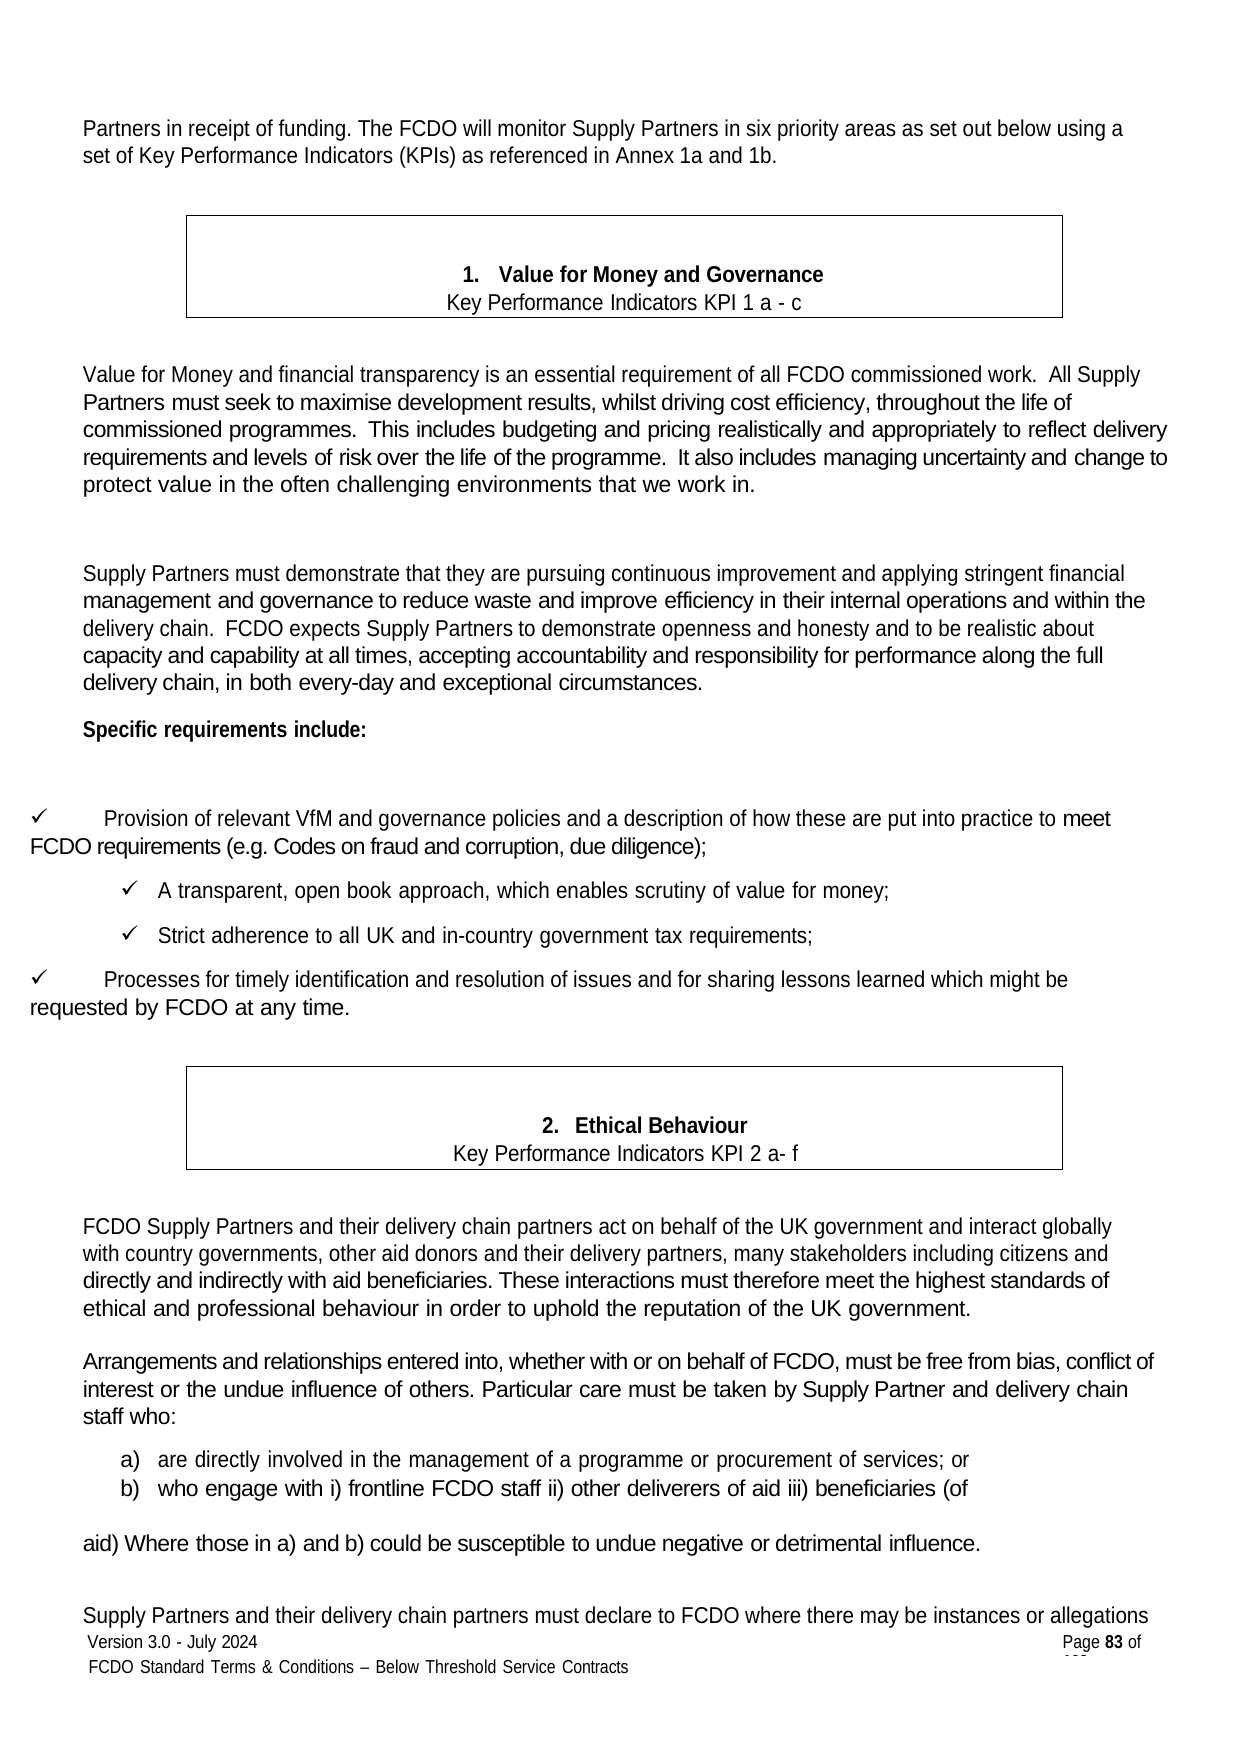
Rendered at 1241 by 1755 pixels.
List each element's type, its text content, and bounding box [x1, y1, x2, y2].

text 1. Value for Money and Governance [224, 261, 1062, 287]
text Partners in receipt of funding. The FCDO will monitor Supply Partners in six priority areas as set out below using a set of Key Performance Indicators (KPIs) as referenced in Annex 1a and 1b. [83, 115, 1149, 168]
list who engage with i) frontline FCDO staff ii) other deliverers of aid iii) beneficiaries (of aid) Where those in a) and b) could be susceptible to undue negative or detrimental influence. [83, 1475, 983, 1556]
text Key Performance Indicators KPI 2 a- f [453, 1140, 1062, 1166]
text Supply Partners must demonstrate that they are pursuing continuous improvement and applying stringent financial management and governance to reduce waste and improve efficiency in their internal operations and within the delivery chain. FCDO expects Supply Partners to demonstrate openness and honesty and to be realistic about capacity and capability at all times, accepting accountability and responsibility for performance along the full delivery chain, in both every-day and exceptional circumstances. [83, 560, 1166, 696]
list Processes for timely identification and resolution of issues and for sharing lessons learned which might be requested by FCDO at any time. [29, 966, 1143, 1020]
subtitle Specific requirements include: [83, 716, 1196, 743]
text Value for Money and financial transparency is an essential requirement of all FCDO commissioned work. All Supply Partners must seek to maximise development results, whilst driving cost efficiency, throughout the life of commissioned programmes. This includes budgeting and pricing realistically and appropriately to reflect delivery requirements and levels of risk over the life of the programme. It also includes managing uncertainty and change to protect value in the often challenging environments that we work in. [83, 361, 1196, 497]
text Supply Partners and their delivery chain partners must declare to FCDO where there may be instances or allegations [83, 1602, 1163, 1629]
list A transparent, open book approach, which enables scrutiny of value for money; [120, 877, 1196, 903]
list Provision of relevant VfM and governance policies and a description of how these are put into practice to meet FCDO requirements (e.g. Codes on fraud and corruption, due diligence); [29, 805, 1137, 859]
list are directly involved in the management of a programme or procurement of services; or [120, 1447, 1196, 1473]
text 2. Ethical Behaviour [542, 1112, 1062, 1138]
text Arrangements and relationships entered into, whether with or on behalf of FCDO, must be free from bias, conflict of interest or the undue influence of others. Particular care must be taken by Supply Partner and delivery chain staff who: [83, 1348, 1166, 1429]
text Key Performance Indicators KPI 1 a - c [224, 289, 1024, 315]
text FCDO Supply Partners and their delivery chain partners act on behalf of the UK government and interact globally with country governments, other aid donors and their delivery partners, many stakeholders including citizens and directly and indirectly with aid beneficiaries. These interactions must therefore meet the highest standards of ethical and professional behaviour in order to uphold the reputation of the UK government. [83, 1213, 1142, 1321]
list Strict adherence to all UK and in-country government tax requirements; [120, 922, 1196, 948]
